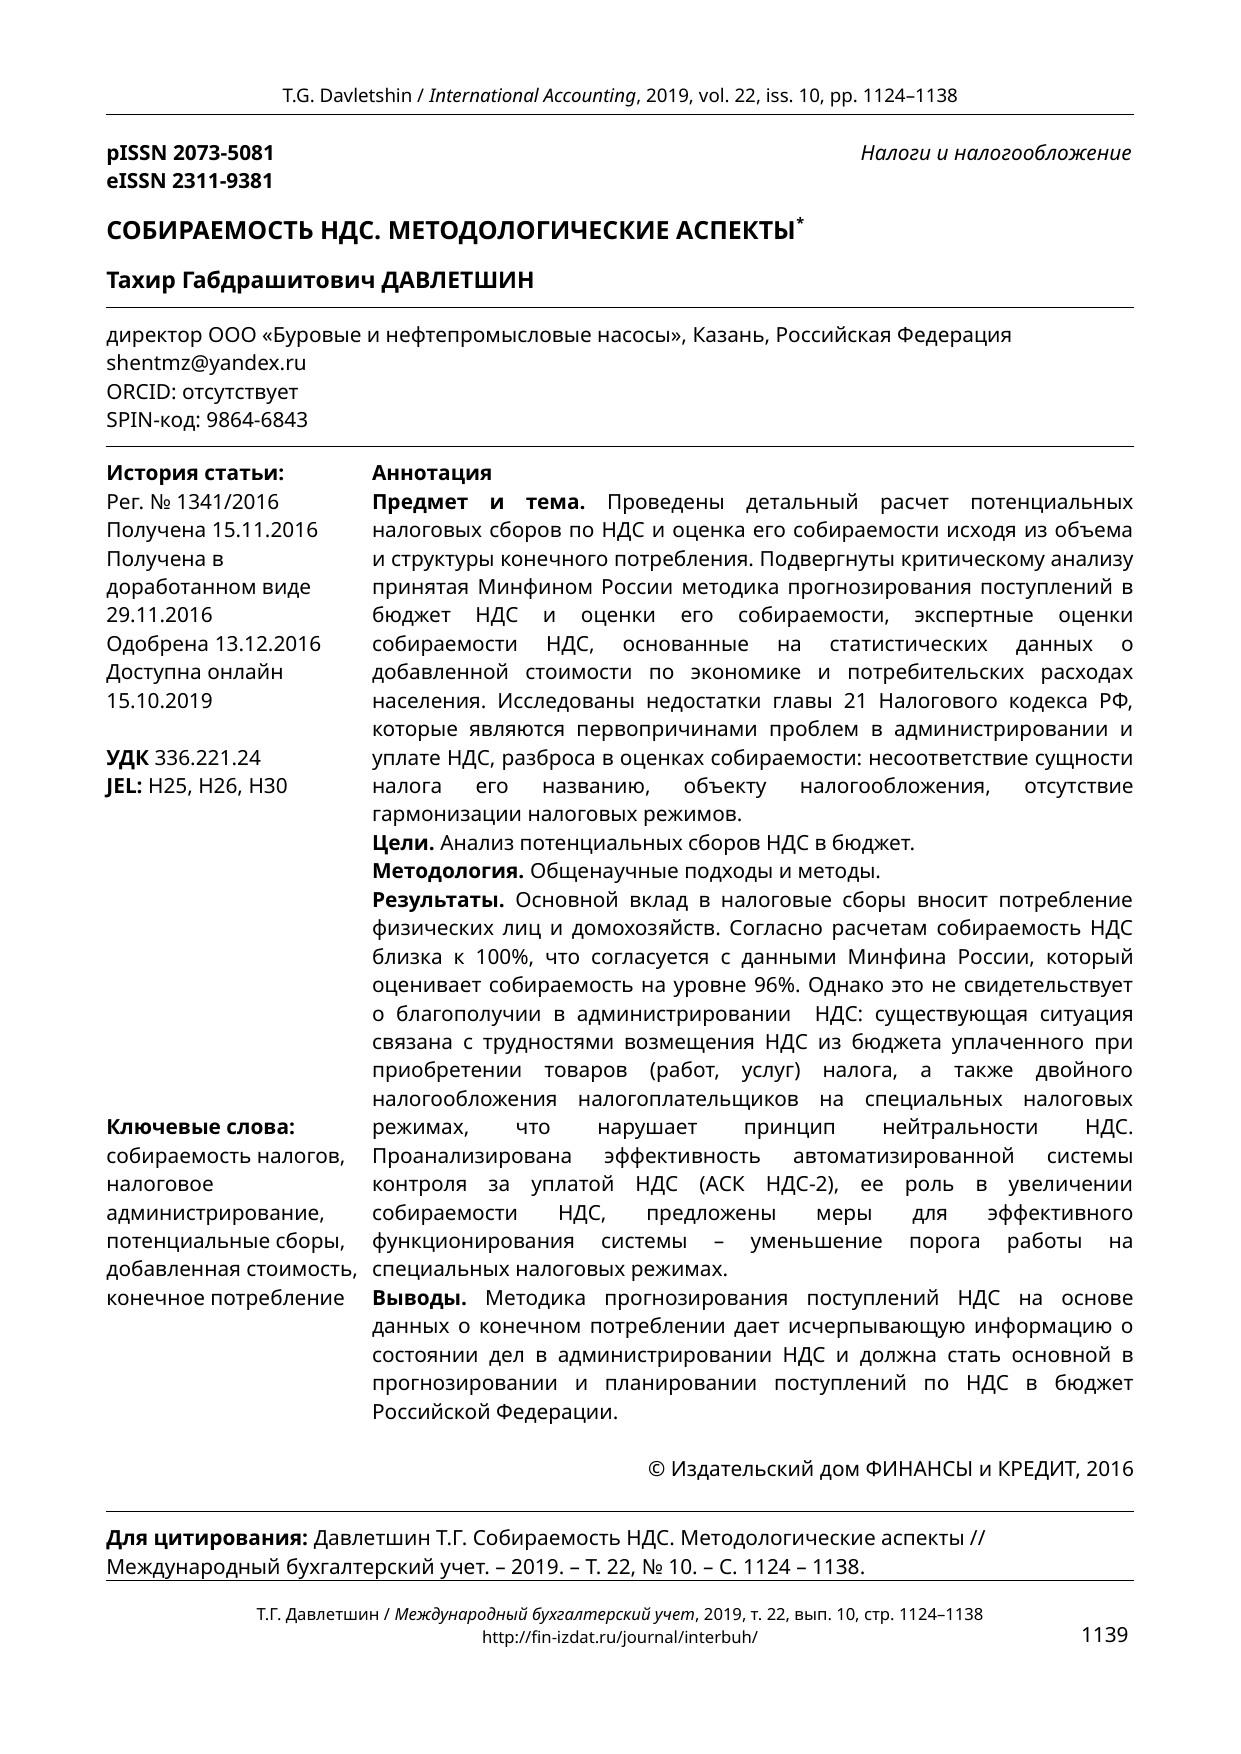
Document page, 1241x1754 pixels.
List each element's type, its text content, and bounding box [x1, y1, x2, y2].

table_header pISSN 2073-5081 eISSN 2311-9381 [106, 132, 620, 201]
table_cell Для цитирования: Давлетшин Т.Г. Собираемость НДС. Методологические аспекты // Международный бухгалтерский учет. – 2019. – Т. 22, № 10. – С. 1124 – 1138. [106, 1512, 1134, 1580]
table_header директор ООО «Буровые и нефтепромысловые насосы», Казань, Российская Федерация shentmz@yandex.ru ORCID: отсутствует SPIN-код: 9864-6843 [106, 308, 1134, 446]
subtitle СОБИРАЕМОСТЬ НДС. МЕТОДОЛОГИЧЕСКИЕ АСПЕКТЫ* [106, 212, 1134, 246]
text Тахир Габдрашитович ДАВЛЕТШИН [106, 264, 1134, 295]
table_header Налоги и налогообложение [620, 132, 1134, 201]
table_cell История статьи: Рег. № 1341/2016 Получена 15.11.2016 Получена в доработанном виде 29.11.2016 Одобрена 13.12.2016 Доступна онлайн 15.10.2019 УДК 336.221.24 JEL: H25, H26, H30 Ключевые слова: собираемость налогов, налоговое администрирование, потенциальные сборы, добавленная стоимость, конечное потребление [106, 447, 372, 1511]
table_cell Аннотация Предмет и тема. Проведены детальный расчет потенциальных налоговых сборов по НДС и оценка его собираемости исходя из объема и структуры конечного потребления. Подвергнуты критическому анализу принятая Минфином России методика прогнозирования поступлений в бюджет НДС и оценки его собираемости, экспертные оценки собираемости НДС, основанные на статистических данных о добавленной стоимости по экономике и потребительских расходах населения. Исследованы недостатки главы 21 Налогового кодекса РФ, которые являются первопричинами проблем в администрировании и уплате НДС, разброса в оценках собираемости: несоответствие сущности налога его названию, объекту налогообложения, отсутствие гармонизации налоговых режимов. Цели. Анализ потенциальных сборов НДС в бюджет. Методология. Общенаучные подходы и методы. Результаты. Основной вклад в налоговые сборы вносит потребление физических лиц и домохозяйств. Согласно расчетам собираемость НДС близка к 100%, что согласуется с данными Минфина России, который оценивает собираемость на уровне 96%. Однако это не свидетельствует о благополучии в администрировании НДС: существующая ситуация связана с трудностями возмещения НДС из бюджета уплаченного при приобретении товаров (работ, услуг) налога, а также двойного налогообложения налогоплательщиков на специальных налоговых режимах, что нарушает принцип нейтральности НДС. Проанализирована эффективность автоматизированной системы контроля за уплатой НДС (АСК НДС-2), ее роль в увеличении собираемости НДС, предложены меры для эффективного функционирования системы – уменьшение порога работы на специальных налоговых режимах. Выводы. Методика прогнозирования поступлений НДС на основе данных о конечном потреблении дает исчерпывающую информацию о состоянии дел в администрировании НДС и должна стать основной в прогнозировании и планировании поступлений по НДС в бюджет Российской Федерации. © Издательский дом ФИНАНСЫ и КРЕДИТ, 2016 [372, 447, 1134, 1511]
